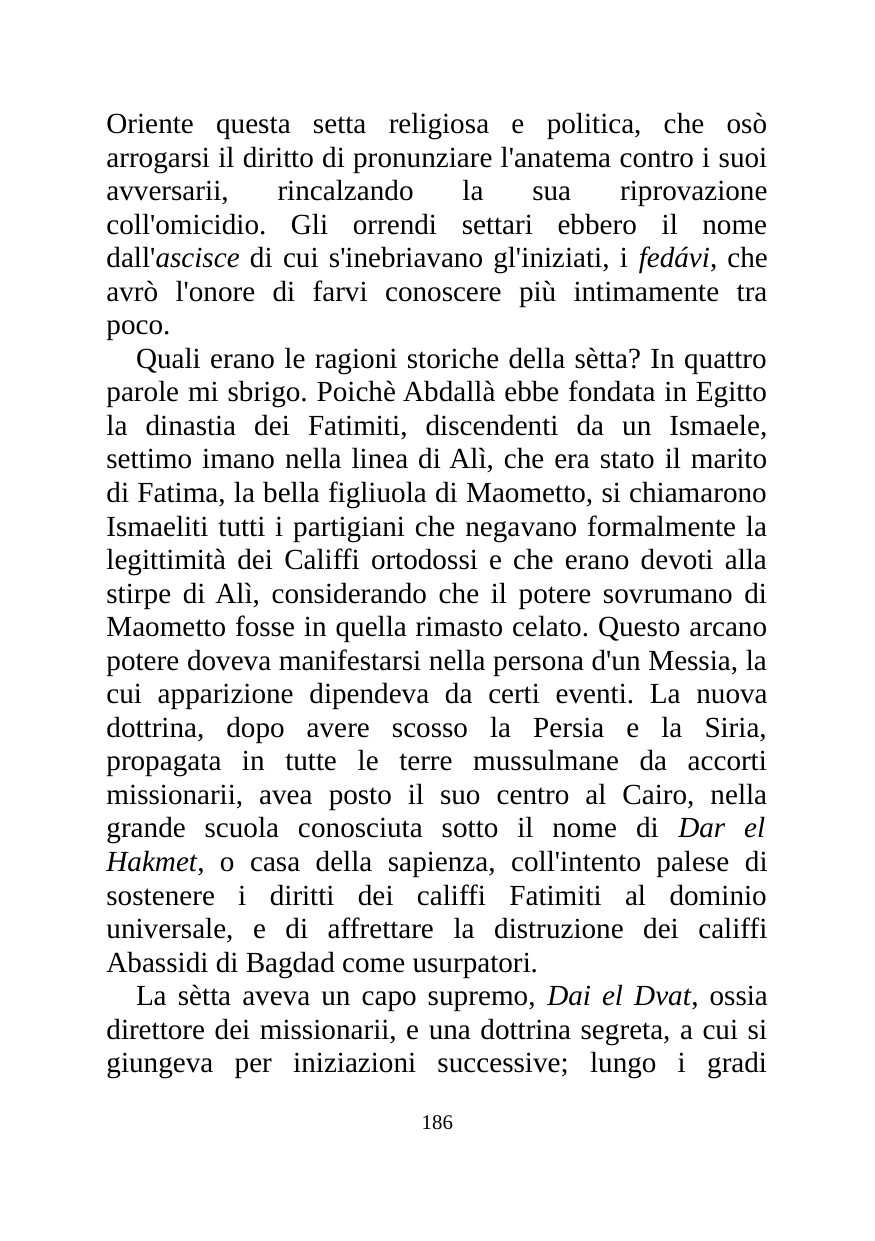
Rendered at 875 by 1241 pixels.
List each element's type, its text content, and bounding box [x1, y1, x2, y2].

text Oriente questa setta religiosa e politica, che osò arrogarsi il diritto di pronunziare l'anatema contro i suoi avversarii, rincalzando la sua riprovazione coll'omicidio. Gli orrendi settari ebbero il nome dall'ascisce di cui s'inebriavano gl'iniziati, i fedávi, che avrò l'onore di farvi conoscere più intimamente tra poco. [106, 106, 768, 341]
text La sètta aveva un capo supremo, Dai el Dvat, ossia direttore dei missionarii, e una dottrina segreta, a cui si giungeva per iniziazioni successive; lungo i gradi [106, 978, 768, 1079]
text Quali erano le ragioni storiche della sètta? In quattro parole mi sbrigo. Poichè Abdallà ebbe fondata in Egitto la dinastia dei Fatimiti, discendenti da un Ismaele, settimo imano nella linea di Alì, che era stato il marito di Fatima, la bella figliuola di Maometto, si chiamarono Ismaeliti tutti i partigiani che negavano formalmente la legittimità dei Califfi ortodossi e che erano devoti alla stirpe di Alì, considerando che il potere sovrumano di Maometto fosse in quella rimasto celato. Questo arcano potere doveva manifestarsi nella persona d'un Messia, la cui apparizione dipendeva da certi eventi. La nuova dottrina, dopo avere scosso la Persia e la Siria, propagata in tutte le terre mussulmane da accorti missionarii, avea posto il suo centro al Cairo, nella grande scuola conosciuta sotto il nome di Dar el Hakmet, o casa della sapienza, coll'intento palese di sostenere i diritti dei califfi Fatimiti al dominio universale, e di affrettare la distruzione dei califfi Abassidi di Bagdad come usurpatori. [106, 341, 768, 978]
